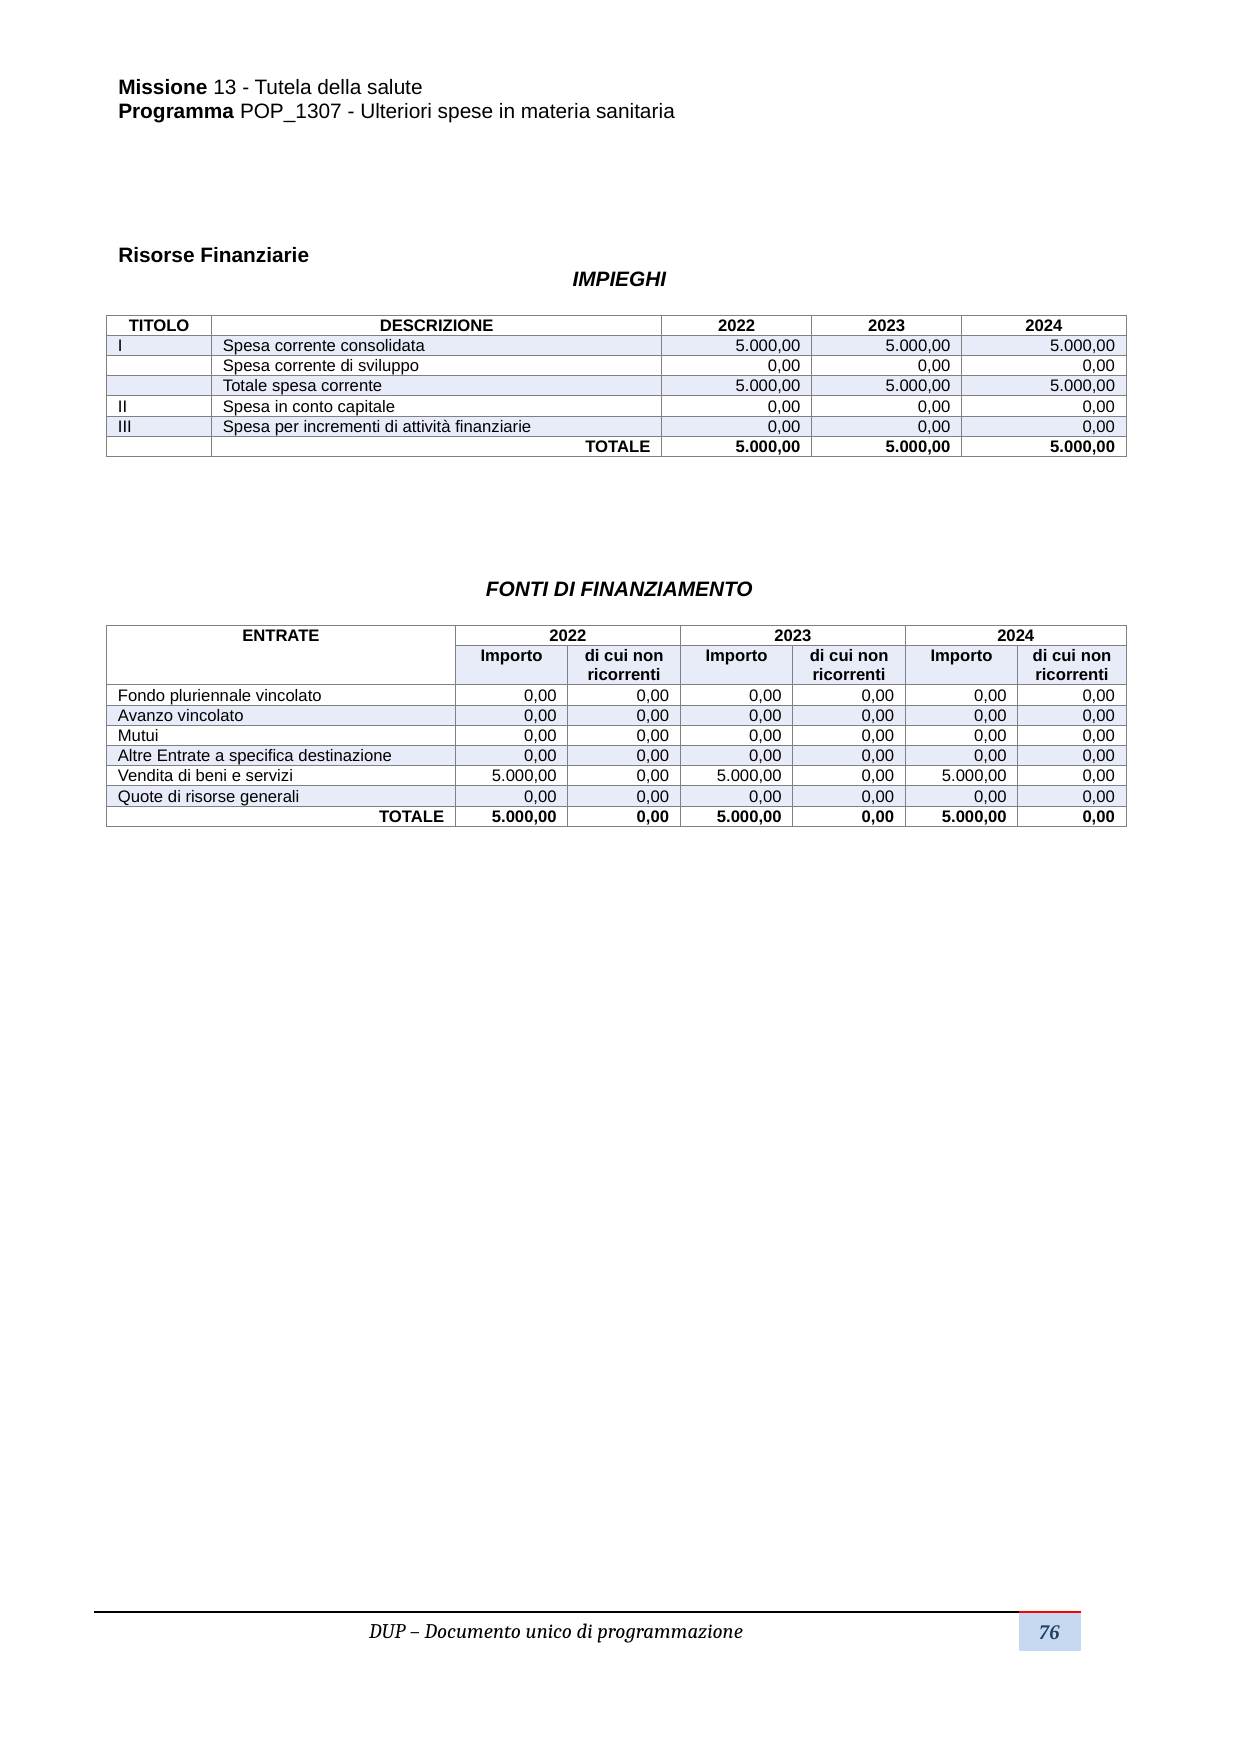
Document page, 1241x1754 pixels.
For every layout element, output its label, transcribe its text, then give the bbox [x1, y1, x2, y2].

table_cell 0,00 [1018, 807, 1126, 826]
table_header DESCRIZIONE [212, 316, 661, 335]
table_cell [107, 356, 211, 375]
text IMPIEGHI [118, 267, 1122, 291]
table_cell 0,00 [662, 396, 811, 416]
table_cell 0,00 [681, 706, 792, 725]
table_cell TOTALE [107, 807, 455, 826]
table_cell 0,00 [962, 356, 1126, 375]
table_cell II [107, 396, 211, 416]
table_cell 0,00 [568, 706, 680, 725]
table_cell 0,00 [793, 807, 905, 826]
table_cell Mutui [107, 726, 455, 745]
table_cell 0,00 [1018, 786, 1126, 806]
table_cell 5.000,00 [681, 807, 792, 826]
table_cell Quote di risorse generali [107, 786, 455, 806]
table_cell 5.000,00 [962, 336, 1126, 355]
table_cell 0,00 [906, 726, 1017, 745]
table_cell 0,00 [456, 746, 567, 765]
table_cell 5.000,00 [962, 376, 1126, 395]
table_cell 0,00 [906, 685, 1017, 704]
table_cell 0,00 [962, 417, 1126, 436]
table_cell 0,00 [568, 766, 680, 785]
table_cell Spesa in conto capitale [212, 396, 661, 416]
table_cell 0,00 [793, 685, 905, 704]
table_cell Importo [906, 646, 1017, 684]
table_cell 5.000,00 [456, 807, 567, 826]
table_cell 0,00 [681, 726, 792, 745]
table_cell 0,00 [793, 786, 905, 806]
table_cell 5.000,00 [906, 766, 1017, 785]
table_cell 5.000,00 [962, 437, 1126, 456]
table_cell 0,00 [456, 786, 567, 806]
table_header 2022 [662, 316, 811, 335]
table_cell TOTALE [212, 437, 661, 456]
table_cell 5.000,00 [662, 437, 811, 456]
table_cell 5.000,00 [812, 437, 961, 456]
table_cell 0,00 [568, 726, 680, 745]
table_cell Spesa corrente consolidata [212, 336, 661, 355]
table_cell Totale spesa corrente [212, 376, 661, 395]
table_cell 0,00 [568, 807, 680, 826]
table_header 2024 [962, 316, 1126, 335]
table_cell Avanzo vincolato [107, 706, 455, 725]
table_cell 5.000,00 [662, 336, 811, 355]
table_cell 5.000,00 [812, 376, 961, 395]
table_cell 0,00 [568, 746, 680, 765]
table_cell 5.000,00 [906, 807, 1017, 826]
table_cell Vendita di beni e servizi [107, 766, 455, 785]
table_header 2022 [456, 626, 680, 645]
table_cell 0,00 [681, 746, 792, 765]
table_header ENTRATE [107, 626, 455, 684]
table_cell 0,00 [1018, 685, 1126, 704]
table_cell Importo [456, 646, 567, 684]
text Risorse Finanziarie [118, 243, 1122, 267]
table_cell 0,00 [456, 706, 567, 725]
table_cell Spesa corrente di sviluppo [212, 356, 661, 375]
table_cell 5.000,00 [812, 336, 961, 355]
text Missione 13 - Tutela della salute [118, 75, 1122, 99]
text Programma POP_1307 - Ulteriori spese in materia sanitaria [118, 99, 1122, 123]
table_cell 0,00 [1018, 726, 1126, 745]
table_cell 0,00 [1018, 746, 1126, 765]
table_cell 5.000,00 [662, 376, 811, 395]
table_cell Altre Entrate a specifica destinazione [107, 746, 455, 765]
table_cell 0,00 [1018, 766, 1126, 785]
table_cell 0,00 [662, 356, 811, 375]
table_cell Fondo pluriennale vincolato [107, 685, 455, 704]
table_cell 0,00 [568, 786, 680, 806]
table_cell [107, 437, 211, 456]
table_cell 0,00 [456, 685, 567, 704]
table_cell [107, 376, 211, 395]
table_header 2023 [812, 316, 961, 335]
table_cell III [107, 417, 211, 436]
table_cell 0,00 [456, 726, 567, 745]
table_cell 0,00 [812, 396, 961, 416]
table_cell 0,00 [812, 417, 961, 436]
table_cell 0,00 [793, 706, 905, 725]
table_cell 0,00 [681, 685, 792, 704]
table_cell di cui non ricorrenti [1018, 646, 1126, 684]
table_cell di cui non ricorrenti [793, 646, 905, 684]
table_cell 0,00 [906, 786, 1017, 806]
table_header 2023 [681, 626, 905, 645]
table_cell 0,00 [812, 356, 961, 375]
table_cell 0,00 [793, 766, 905, 785]
table_cell di cui non ricorrenti [568, 646, 680, 684]
table_cell 0,00 [1018, 706, 1126, 725]
table_header 2024 [906, 626, 1126, 645]
table_cell 0,00 [906, 746, 1017, 765]
table_cell 0,00 [962, 396, 1126, 416]
table_header TITOLO [107, 316, 211, 335]
table_cell 0,00 [662, 417, 811, 436]
table_cell 5.000,00 [681, 766, 792, 785]
table_cell Spesa per incrementi di attività finanziarie [212, 417, 661, 436]
table_cell 0,00 [793, 726, 905, 745]
table_cell Importo [681, 646, 792, 684]
text FONTI DI FINANZIAMENTO [118, 577, 1122, 601]
table_cell 0,00 [793, 746, 905, 765]
table_cell 0,00 [681, 786, 792, 806]
table_cell 0,00 [568, 685, 680, 704]
table_cell 0,00 [906, 706, 1017, 725]
table_cell I [107, 336, 211, 355]
table_cell 5.000,00 [456, 766, 567, 785]
